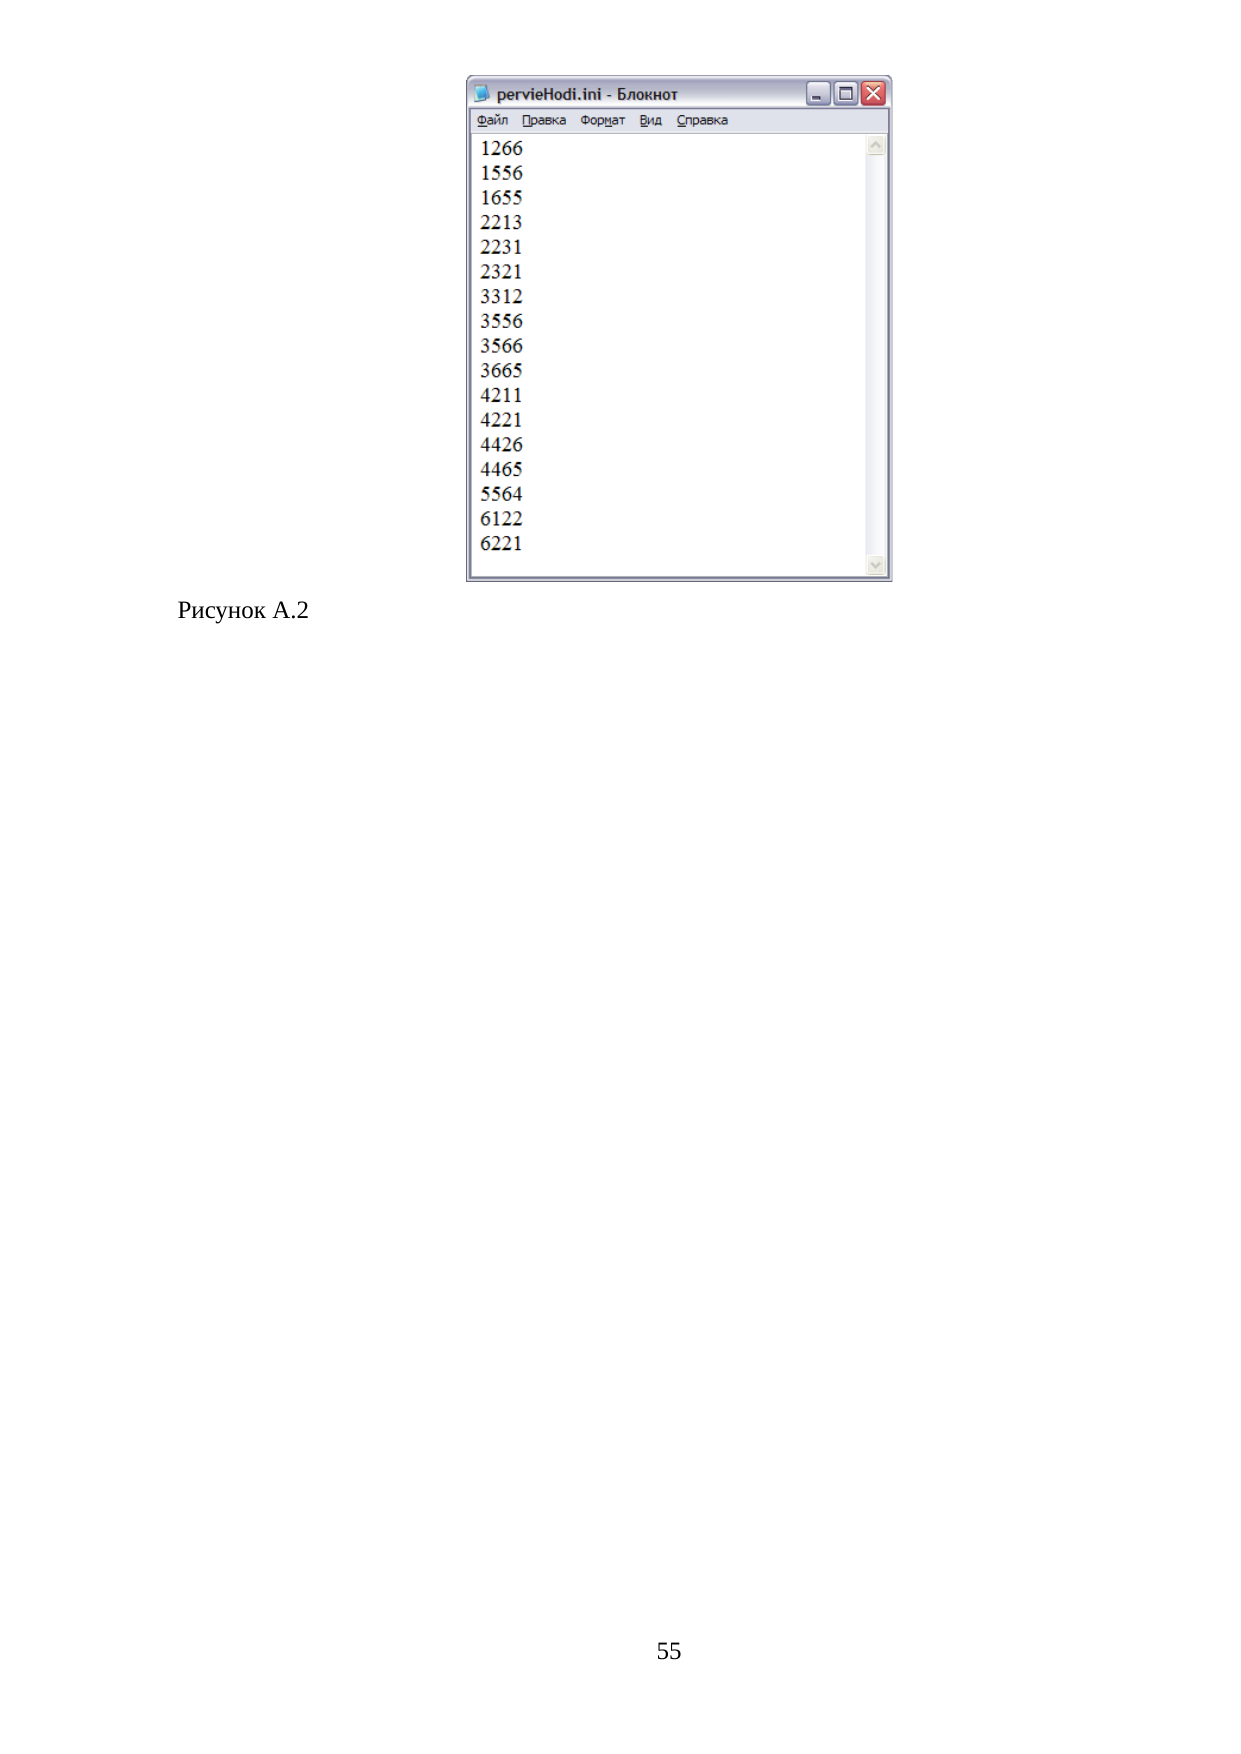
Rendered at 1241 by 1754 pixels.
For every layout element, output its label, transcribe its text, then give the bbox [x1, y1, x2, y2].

text Рисунок A.2 [177, 596, 1181, 624]
